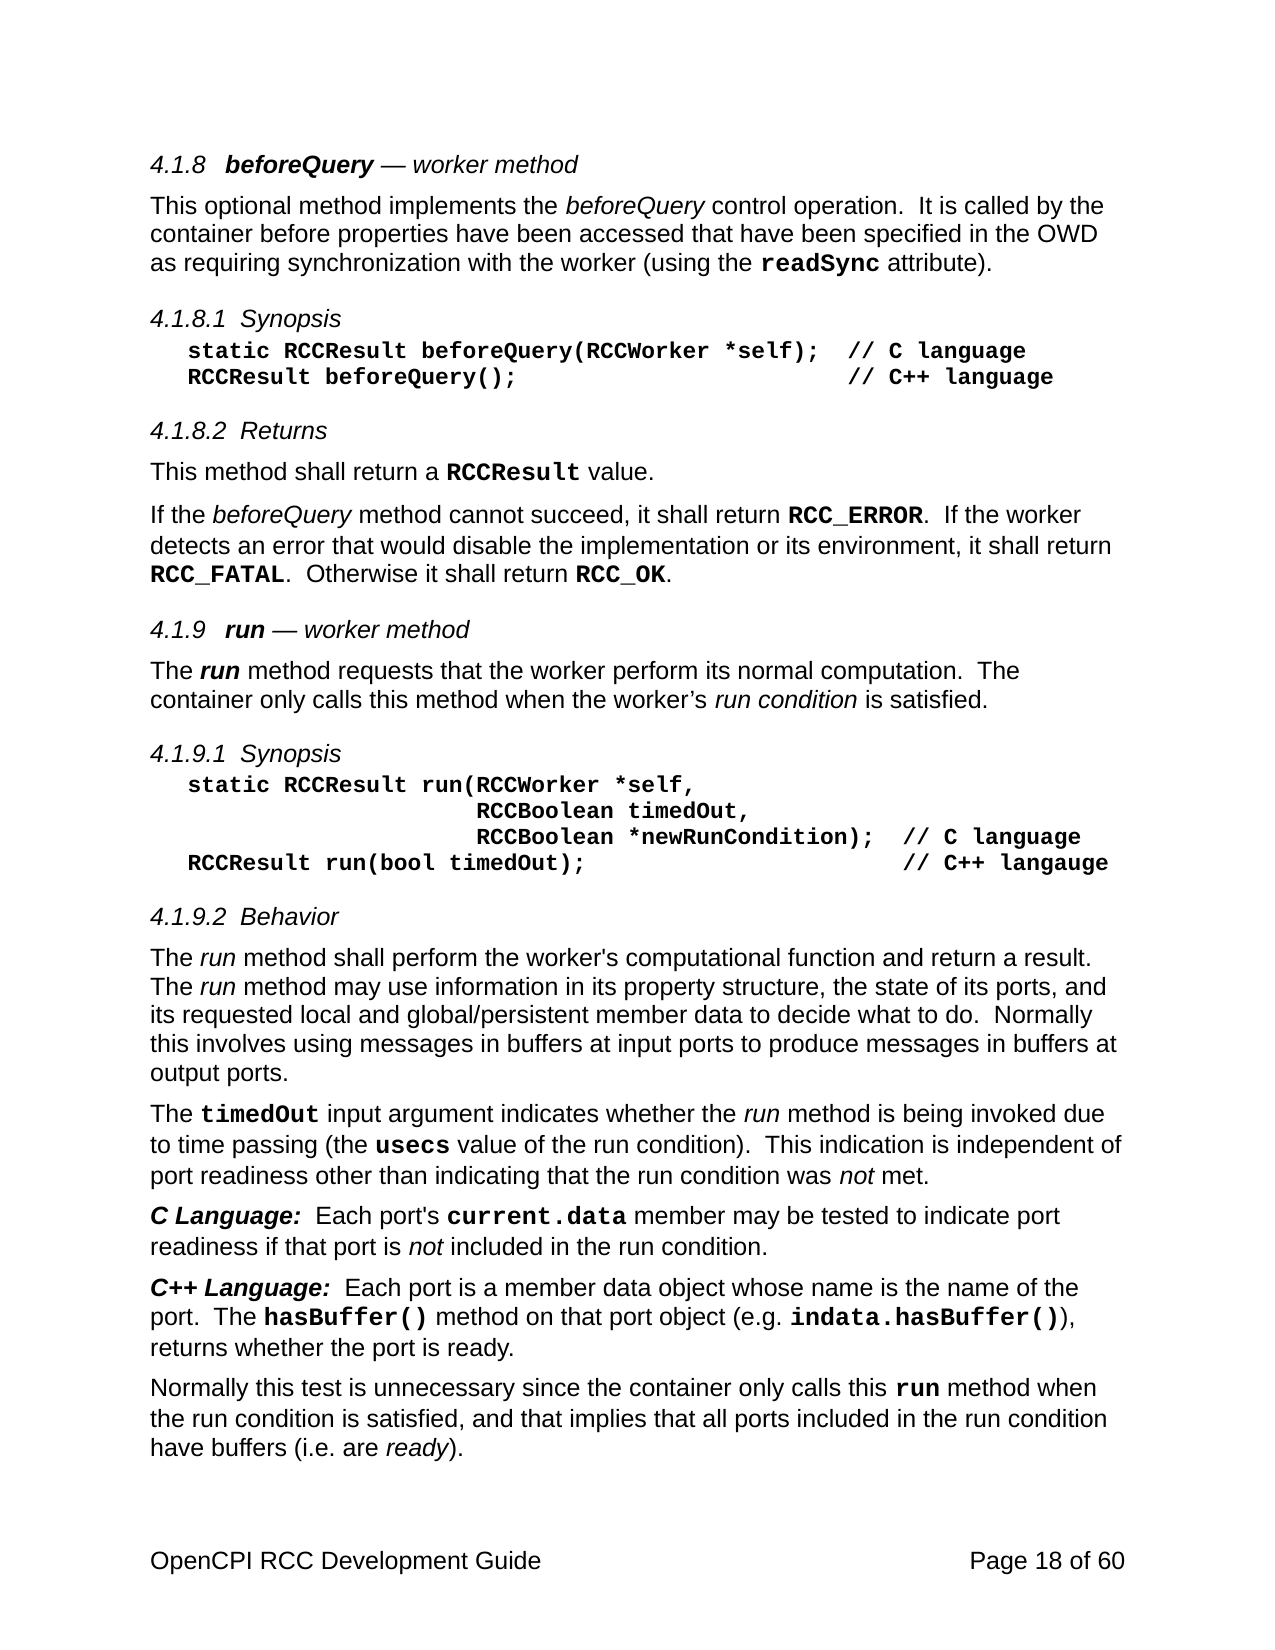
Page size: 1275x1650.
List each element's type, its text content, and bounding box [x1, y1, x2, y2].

text The run method requests that the worker perform its normal computation. The container only calls this method when the worker’s run condition is satisfied. [150, 656, 1125, 713]
text Normally this test is unnecessary since the container only calls this run method when the run condition is satisfied, and that implies that all ports included in the run condition have buffers (i.e. are ready). [150, 1373, 1125, 1462]
subtitle Behavior [150, 902, 1125, 931]
text static RCCResult run(RCCWorker *self, RCCBoolean timedOut, RCCBoolean *newRunCondition); // C language RCCResult run(bool timedOut); // C++ langauge [187, 773, 1125, 877]
text This method shall return a RCCResult value. [150, 457, 1125, 488]
text If the beforeQuery method cannot succeed, it shall return RCC_ERROR. If the worker detects an error that would disable the implementation or its environment, it shall return RCC_FATAL. Otherwise it shall return RCC_OK. [150, 500, 1125, 590]
subtitle Synopsis [150, 304, 1125, 333]
text static RCCResult beforeQuery(RCCWorker *self); // C language RCCResult beforeQuery(); // C++ language [187, 339, 1125, 391]
subtitle Synopsis [150, 738, 1125, 767]
text C Language: Each port's current.data member may be tested to indicate port readiness if that port is not included in the run condition. [150, 1201, 1125, 1261]
subtitle Returns [150, 416, 1125, 445]
text C++ Language: Each port is a member data object whose name is the name of the port. The hasBuffer() method on that port object (e.g. indata.hasBuffer()), returns whether the port is ready. [150, 1273, 1125, 1361]
text This optional method implements the beforeQuery control operation. It is called by the container before properties have been accessed that have been specified in the OWD as requiring synchronization with the worker (using the readSync attribute). [150, 191, 1125, 279]
text The timedOut input argument indicates whether the run method is being invoked due to time passing (the usecs value of the run condition). This indication is independent of port readiness other than indicating that the run condition was not met. [150, 1099, 1125, 1189]
subtitle run — worker method [150, 615, 1125, 644]
subtitle beforeQuery — worker method [150, 150, 1125, 179]
text The run method shall perform the worker's computational function and return a result. The run method may use information in its property structure, the state of its ports, and its requested local and global/persistent member data to decide what to do. Normally this involves using messages in buffers at input ports to produce messages in buffers at output ports. [150, 943, 1125, 1087]
